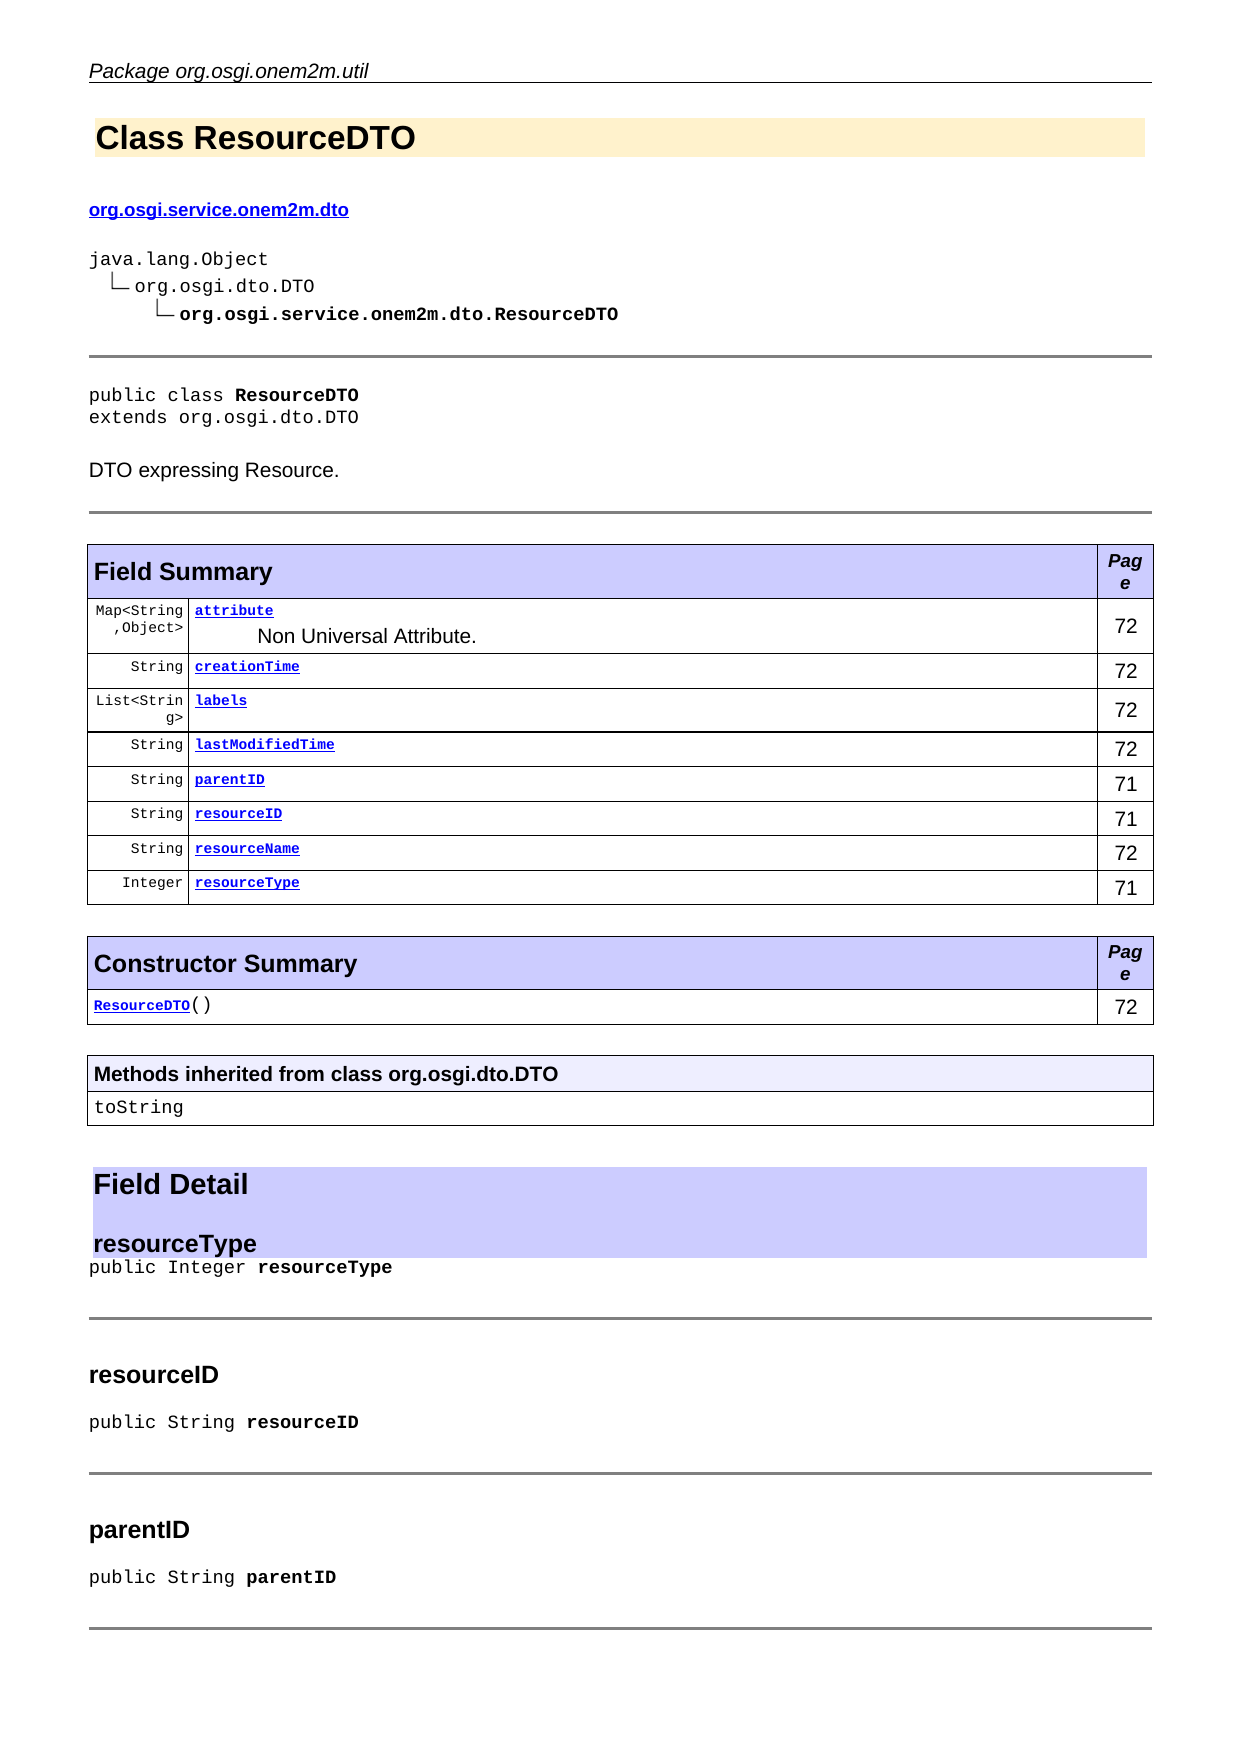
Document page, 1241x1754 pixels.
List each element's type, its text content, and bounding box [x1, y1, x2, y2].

table_cell 71 [1098, 689, 1153, 731]
table_cell String [88, 802, 188, 835]
text java.lang.Object [88, 249, 1152, 271]
table_cell String [88, 654, 188, 688]
table_header Field Summary [88, 545, 1097, 598]
table_cell toString [88, 1092, 1153, 1125]
table_cell ResourceDTO() [88, 990, 1097, 1024]
subtitle parentID [88, 1512, 1152, 1544]
text public class ResourceDTO [88, 386, 1152, 407]
subtitle Class ResourceDTO [95, 118, 1145, 157]
table_cell String [88, 767, 188, 801]
table_cell labels [189, 689, 1097, 731]
text org.osgi.dto.DTO [88, 271, 1152, 298]
table_cell attribute Non Universal Attribute. [189, 599, 1097, 653]
table_cell String [88, 836, 188, 870]
text public Integer resourceType [88, 1258, 1152, 1279]
table_cell 71 [1098, 733, 1153, 766]
picture [156, 298, 180, 320]
table_cell 71 [1098, 654, 1153, 688]
table_cell resourceType [189, 871, 1097, 904]
text public String parentID [88, 1568, 1152, 1589]
table_cell String [88, 733, 188, 766]
table_header Methods inherited from class org.osgi.dto.DTO [88, 1056, 1153, 1091]
text org.osgi.service.onem2m.dto.ResourceDTO [88, 298, 1152, 326]
table_header Page [1098, 937, 1153, 989]
table_cell lastModifiedTime [189, 733, 1097, 766]
text org.osgi.service.onem2m.dto [88, 198, 1152, 220]
table_cell 71 [1098, 990, 1153, 1024]
table_cell 71 [1098, 836, 1153, 870]
table_cell Integer [88, 871, 188, 904]
subtitle resourceType [93, 1229, 1147, 1258]
table_header Constructor Summary [88, 937, 1097, 989]
subtitle Field Detail [93, 1167, 1147, 1201]
table_cell 71 [1098, 599, 1153, 653]
table_cell List<String> [88, 689, 188, 731]
text extends org.osgi.dto.DTO [88, 407, 1152, 429]
table_cell resourceName [189, 836, 1097, 870]
table_header Page [1098, 545, 1153, 598]
table_cell 70 [1098, 802, 1153, 835]
text public String resourceID [88, 1413, 1152, 1434]
table_cell 70 [1098, 767, 1153, 801]
table_cell 70 [1098, 871, 1153, 904]
table_cell Map<String,Object> [88, 599, 188, 653]
table_cell resourceID [189, 802, 1097, 835]
subtitle resourceID [88, 1357, 1152, 1389]
table_cell parentID [189, 767, 1097, 801]
picture [111, 270, 135, 293]
table_cell creationTime [189, 654, 1097, 688]
text DTO expressing Resource. [88, 458, 1152, 482]
